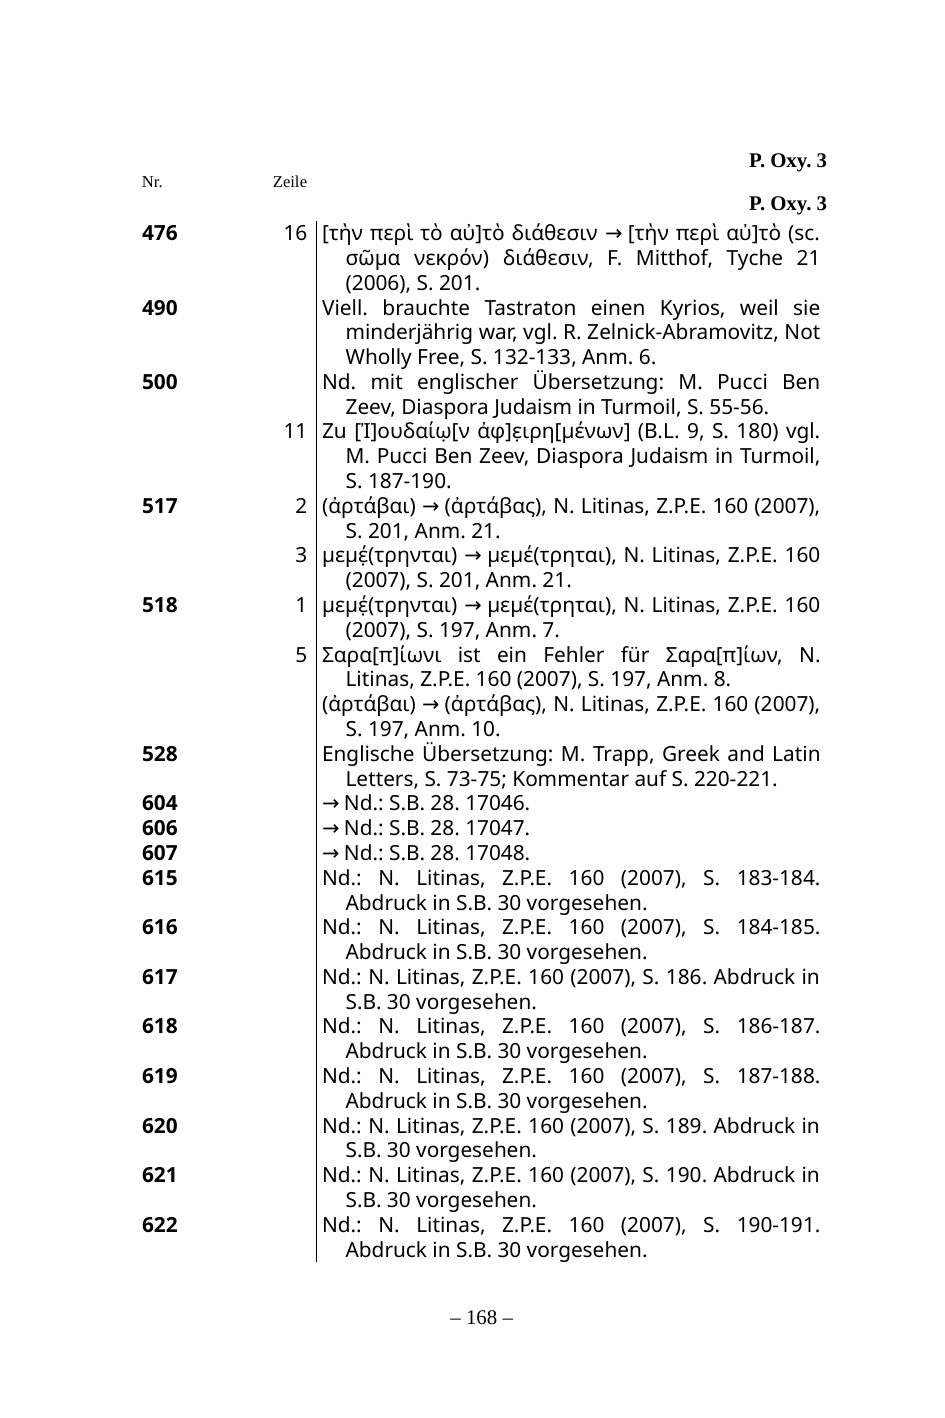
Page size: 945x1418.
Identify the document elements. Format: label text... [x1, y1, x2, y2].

table_cell 490 [136, 295, 316, 369]
table_cell (ἀρτάβαι) → (ἀρτάβας), N. Litinas, Z.P.E. 160 (2007), S. 201, Anm. 21. [317, 494, 827, 543]
table_cell 618 [136, 1014, 316, 1064]
table_cell Viell. brauchte Tastraton einen Kyrios, weil sie minderjährig war, vgl. R. Zelnick-Abramovitz, Not Wholly Free, S. 132-133, Anm. 6. [317, 295, 827, 369]
table_cell 3 [224, 543, 316, 593]
table_cell 5 [224, 642, 316, 692]
table_cell [136, 642, 224, 692]
table_header 16 [224, 221, 316, 295]
table_cell [136, 419, 224, 493]
table_cell 1 [224, 593, 316, 642]
table_cell 2 [224, 494, 316, 543]
table_cell Nd.: N. Litinas, Z.P.E. 160 (2007), S. 190-191. Abdruck in S.B. 30 vorgesehen. [317, 1213, 827, 1262]
table_cell 621 [136, 1163, 316, 1212]
table_cell (ἀρτάβαι) → (ἀρτάβας), N. Litinas, Z.P.E. 160 (2007), S. 197, Anm. 10. [317, 692, 827, 741]
subtitle P. Oxy. 3 [136, 191, 827, 215]
table_cell Σαρα[π]ίωνι ist ein Fehler für Σαρα[π]ίων, N. Litinas, Z.P.E. 160 (2007), S. 197, Anm. 8. [317, 642, 827, 692]
table_cell 622 [136, 1213, 316, 1262]
table_cell Nd.: N. Litinas, Z.P.E. 160 (2007), S. 184-185. Abdruck in S.B. 30 vorgesehen. [317, 915, 827, 964]
table_cell Nd.: N. Litinas, Z.P.E. 160 (2007), S. 183-184. Abdruck in S.B. 30 vorgesehen. [317, 865, 827, 915]
table_cell 615 [136, 865, 316, 915]
table_cell 616 [136, 915, 316, 964]
table_cell 604 [136, 791, 316, 816]
table_cell → Nd.: S.B. 28. 17048. [317, 841, 827, 865]
table_cell 528 [136, 741, 316, 791]
table_cell 518 [136, 593, 224, 642]
table_cell 619 [136, 1064, 316, 1113]
table_cell Nd.: N. Litinas, Z.P.E. 160 (2007), S. 186-187. Abdruck in S.B. 30 vorgesehen. [317, 1014, 827, 1064]
table_cell → Nd.: S.B. 28. 17046. [317, 791, 827, 816]
table_cell [136, 543, 224, 593]
table_cell 620 [136, 1113, 316, 1163]
table_header 476 [136, 221, 224, 295]
table_cell [136, 692, 224, 741]
table_cell μεμέ̣(τρηνται) → μεμέ(τρηται), N. Litinas, Z.P.E. 160 (2007), S. 197, Anm. 7. [317, 593, 827, 642]
table_cell 517 [136, 494, 224, 543]
table_cell Englische Übersetzung: M. Trapp, Greek and Latin Letters, S. 73-75; Kommentar auf S. 220-221. [317, 741, 827, 791]
table_cell 500 [136, 370, 316, 419]
table_cell 11 [224, 419, 316, 493]
table_cell Nd.: N. Litinas, Z.P.E. 160 (2007), S. 190. Abdruck in S.B. 30 vorgesehen. [317, 1163, 827, 1212]
table_cell 617 [136, 965, 316, 1014]
table_cell 607 [136, 841, 316, 865]
table_header [τὴν περὶ τὸ αὐ]τὸ διάθεσιν → [τὴν περὶ αὐ]τὸ (sc. σῶμα νεκρόν) διάθεσιν, F. Mitthof, Tyche 21 (2006), S. 201. [317, 221, 827, 295]
table_cell 606 [136, 816, 316, 841]
table_cell Nd.: N. Litinas, Z.P.E. 160 (2007), S. 186. Abdruck in S.B. 30 vorgesehen. [317, 965, 827, 1014]
table_cell Nd.: N. Litinas, Z.P.E. 160 (2007), S. 189. Abdruck in S.B. 30 vorgesehen. [317, 1113, 827, 1163]
table_cell Zu [Ἰ]ουδαίω̣[ν ἀφ]ε̣ιρη[μένων] (B.L. 9, S. 180) vgl. M. Pucci Ben Zeev, Diaspora Judaism in Turmoil, S. 187-190. [317, 419, 827, 493]
table_cell → Nd.: S.B. 28. 17047. [317, 816, 827, 841]
table_cell [224, 692, 316, 741]
table_cell Nd.: N. Litinas, Z.P.E. 160 (2007), S. 187-188. Abdruck in S.B. 30 vorgesehen. [317, 1064, 827, 1113]
table_cell Nd. mit englischer Übersetzung: M. Pucci Ben Zeev, Diaspora Judaism in Turmoil, S. 55-56. [317, 370, 827, 419]
table_cell μεμέ̣(τρηνται) → μεμέ(τρηται), N. Litinas, Z.P.E. 160 (2007), S. 201, Anm. 21. [317, 543, 827, 593]
